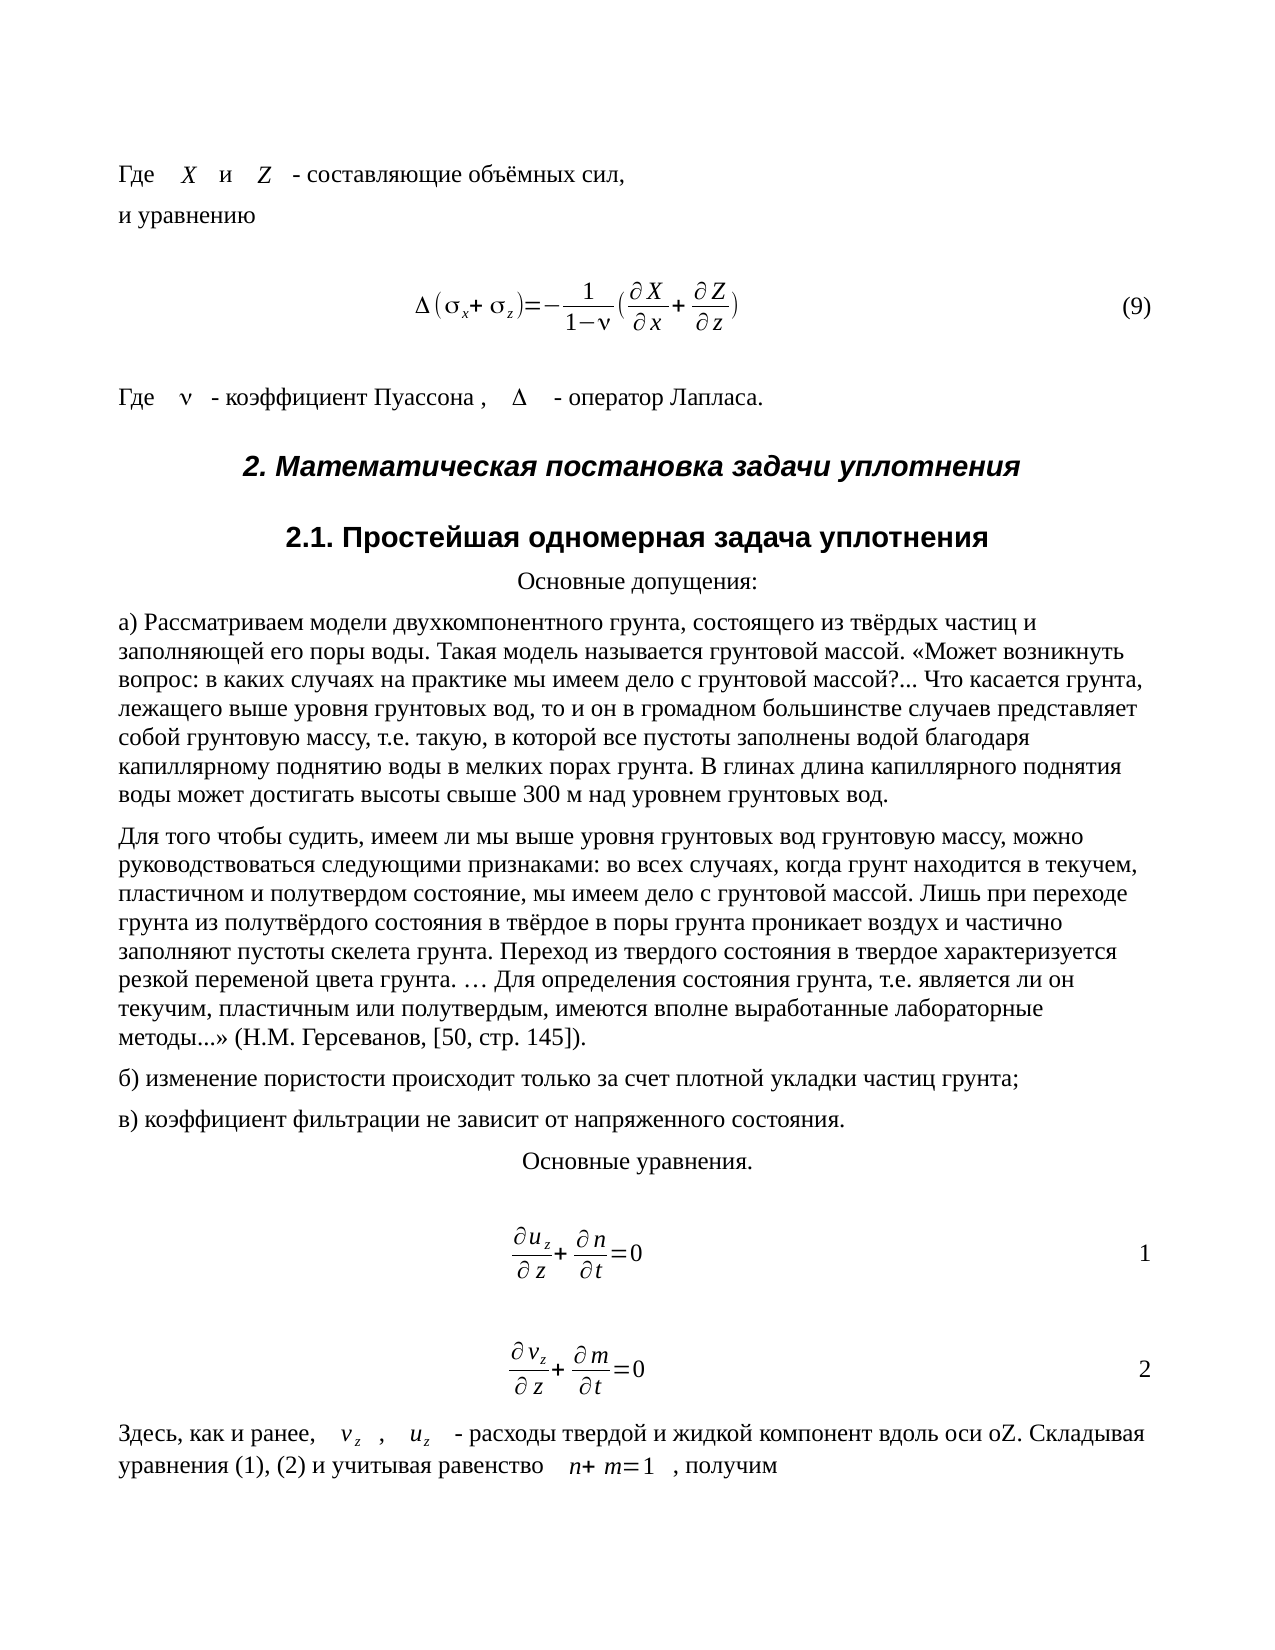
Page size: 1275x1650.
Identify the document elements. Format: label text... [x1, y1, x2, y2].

subtitle 2.1. Простейшая одномерная задача уплотнения [118, 520, 1157, 553]
table_header 1 [1041, 1216, 1157, 1302]
text Здесь, как и ранее, , - расходы твердой и жидкой компонент вдоль оси oZ. Складывая уравнения (1), (2) и учитывая равенство , получим [118, 1418, 1157, 1479]
text Для того чтобы судить, имеем ли мы выше уровня грунтовых вод грунтовую массу, можно руководствоваться следующими признаками: во всех случаях, когда грунт находится в текучем, пластичном и полутвердом состояние, мы имеем дело с грунтовой массой. Лишь при переходе грунта из полутвёрдого состояния в твёрдое в поры грунта проникает воздух и частично заполняют пустоты скелета грунта. Переход из твердого состояния в твердое характеризуется резкой переменой цвета грунта. … Для определения состояния грунта, т.е. является ли он текучим, пластичным или полутвердым, имеются вполне выработанные лабораторные методы...» (Н.М. Герсеванов, [50, стр. 145]). [118, 821, 1157, 1051]
text в) коэффициент фильтрации не зависит от напряженного состояния. [118, 1104, 1157, 1133]
table_header [118, 271, 1041, 354]
text Где и - составляющие объёмных сил, [118, 159, 1157, 188]
text Основные допущения: [118, 566, 1157, 594]
text и уравнению [118, 201, 1157, 229]
subtitle 2. Математическая постановка задачи уплотнения [118, 449, 1157, 482]
text Основные уравнения. [118, 1146, 1157, 1174]
table_header () [1041, 271, 1157, 354]
table_header [118, 1216, 1041, 1302]
table_header 2 [1041, 1331, 1157, 1418]
text а) Рассматриваем модели двухкомпонентного грунта, состоящего из твёрдых частиц и заполняющей его поры воды. Такая модель называется грунтовой массой. «Может возникнуть вопрос: в каких случаях на практике мы имеем дело с грунтовой массой?... Что касается грунта, лежащего выше уровня грунтовых вод, то и он в громадном большинстве случаев представляет собой грунтовую массу, т.е. такую, в которой все пустоты заполнены водой благодаря капиллярному поднятию воды в мелких порах грунта. В глинах длина капиллярного поднятия воды может достигать высоты свыше 300 м над уровнем грунтовых вод. [118, 607, 1157, 808]
text б) изменение пористости происходит только за счет плотной укладки частиц грунта; [118, 1063, 1157, 1092]
table_header [118, 1331, 1041, 1418]
text Где - коэффициент Пуассона , - оператор Лапласа. [118, 382, 1157, 411]
